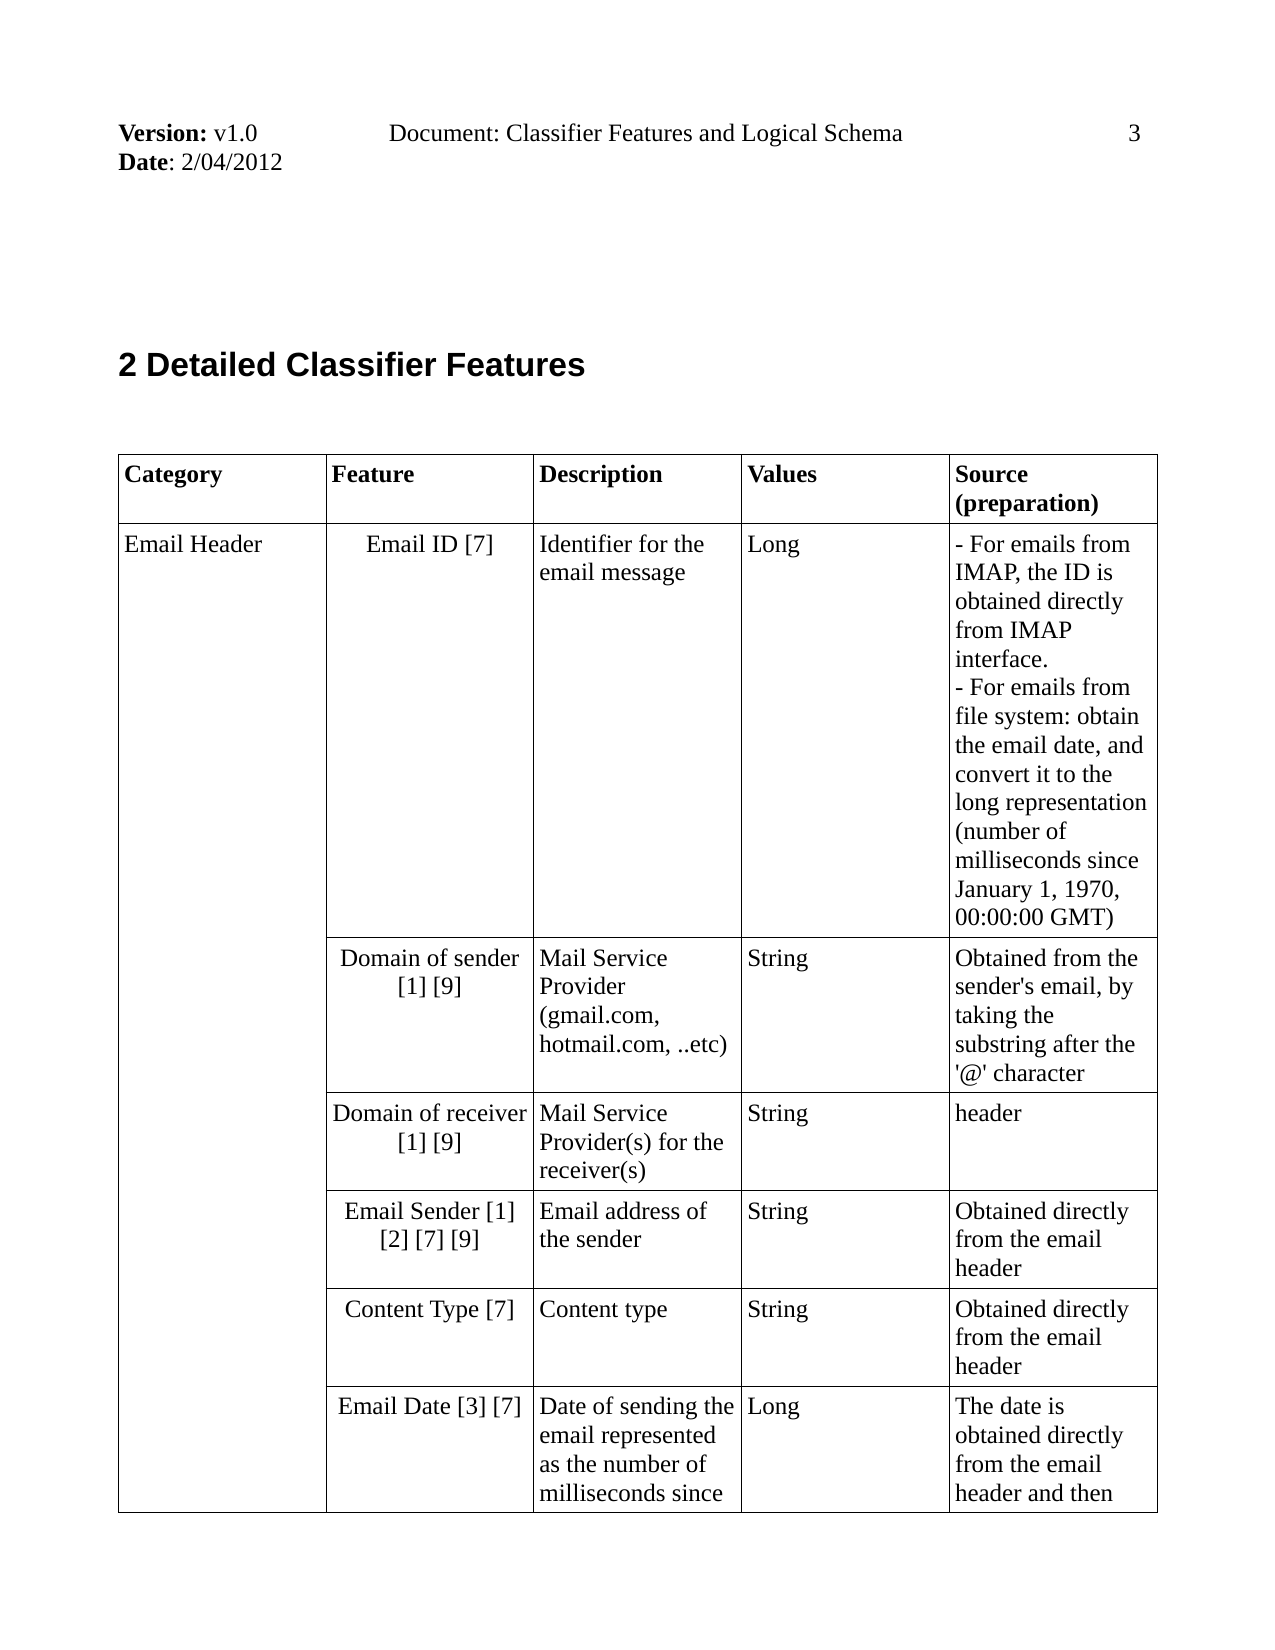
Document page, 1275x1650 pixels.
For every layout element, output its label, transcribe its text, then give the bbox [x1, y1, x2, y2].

table_cell Long [742, 524, 949, 937]
table_header Values [742, 455, 949, 523]
table_cell Email Header [119, 524, 326, 1512]
table_cell Mail Service Provider(s) for the receiver(s) [534, 1093, 741, 1190]
table_cell Date of sending the email represented as the number of milliseconds since [534, 1387, 741, 1512]
table_cell Long [742, 1387, 949, 1512]
table_cell Obtained directly from the email header [950, 1289, 1157, 1386]
table_header Description [534, 455, 741, 523]
table_cell Email Date [3] [7] [327, 1387, 533, 1512]
table_cell Email ID [7] [327, 524, 533, 937]
table_cell Content type [534, 1289, 741, 1386]
table_cell Mail Service Provider (gmail.com, hotmail.com, ..etc) [534, 938, 741, 1092]
table_cell String [742, 1093, 949, 1190]
table_cell String [742, 938, 949, 1092]
table_cell Email Sender [1] [2] [7] [9] [327, 1191, 533, 1288]
table_cell Obtained from the sender's email, by taking the substring after the '@' character [950, 938, 1157, 1092]
table_cell - For emails from IMAP, the ID is obtained directly from IMAP interface. - For emails from file system: obtain the email date, and convert it to the long representation (number of milliseconds since January 1, 1970, 00:00:00 GMT) [950, 524, 1157, 937]
table_cell Obtained directly from the email header [950, 1191, 1157, 1288]
table_cell Email address of the sender [534, 1191, 741, 1288]
table_header Source (preparation) [950, 455, 1157, 523]
table_cell Domain of sender [1] [9] [327, 938, 533, 1092]
table_cell String [742, 1289, 949, 1386]
table_header Feature [327, 455, 533, 523]
table_cell String [742, 1191, 949, 1288]
subtitle 2 Detailed Classifier Features [118, 345, 1157, 384]
table_header Category [119, 455, 326, 523]
table_cell header [950, 1093, 1157, 1190]
table_cell Domain of receiver [1] [9] [327, 1093, 533, 1190]
table_cell The date is obtained directly from the email header and then [950, 1387, 1157, 1512]
table_cell Content Type [7] [327, 1289, 533, 1386]
table_cell Identifier for the email message [534, 524, 741, 937]
